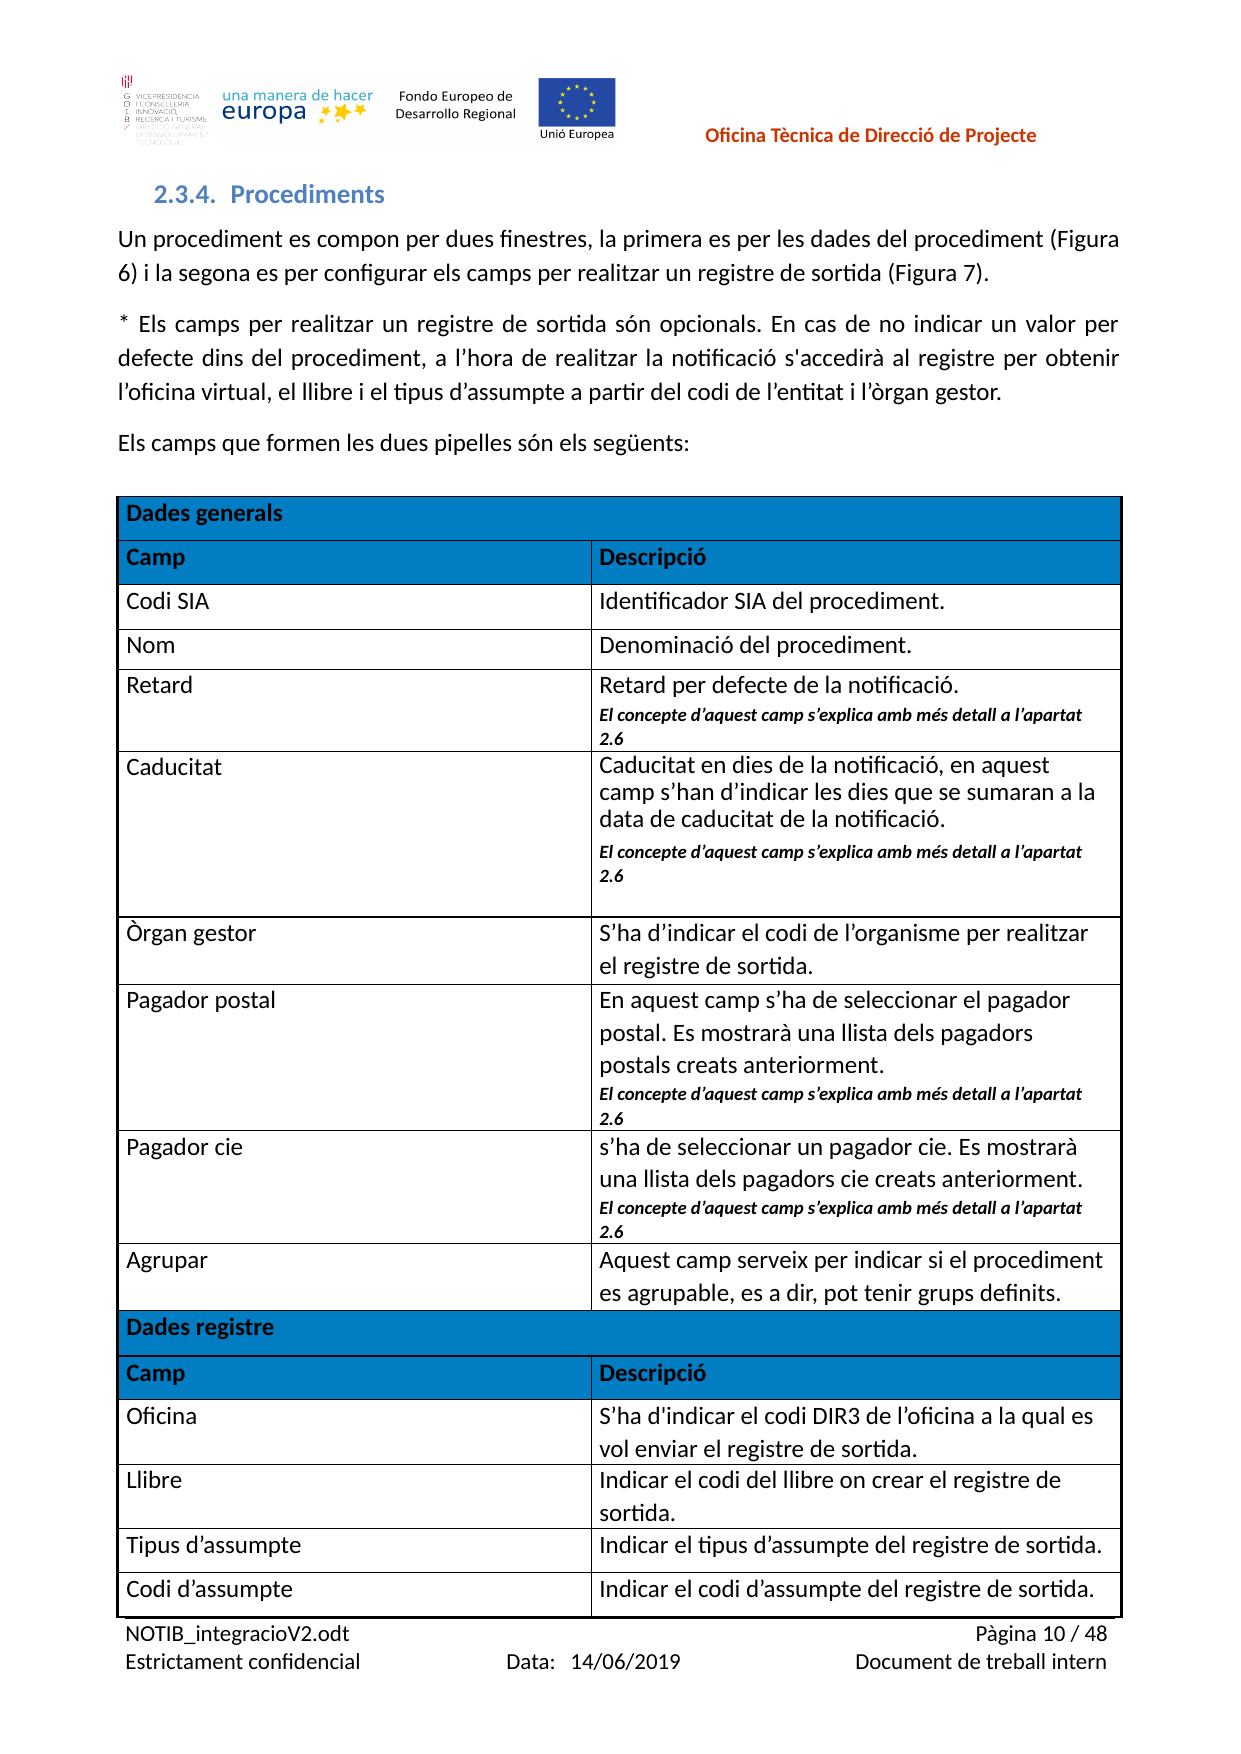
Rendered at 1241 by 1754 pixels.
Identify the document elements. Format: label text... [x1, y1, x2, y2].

table_cell Descripció [592, 1357, 1120, 1399]
table_header Dades generals [119, 497, 1120, 540]
table_cell Òrgan gestor [119, 918, 591, 983]
table_cell Codi SIA [119, 585, 591, 628]
text Els camps que formen les dues pipelles són els següents: [118, 427, 1121, 458]
table_cell Tipus d’assumpte [119, 1529, 591, 1572]
table_cell Dades registre [119, 1311, 1120, 1355]
table_cell S’ha d'indicar el codi DIR3 de l’oficina a la qual es vol enviar el registre de sortida. [592, 1400, 1120, 1463]
table_cell S’ha d’indicar el codi de l’organisme per realitzar el registre de sortida. [592, 918, 1120, 983]
table_cell Indicar el tipus d’assumpte del registre de sortida. [592, 1529, 1120, 1572]
table_cell Llibre [119, 1465, 591, 1528]
table_cell En aquest camp s’ha de seleccionar el pagador postal. Es mostrarà una llista dels pagadors postals creats anteriorment. El concepte d’aquest camp s’explica amb més detall a l’apartat 2.6 [592, 985, 1120, 1130]
table_cell Caducitat [119, 752, 591, 916]
table_cell Pagador postal [119, 985, 591, 1130]
table_cell s’ha de seleccionar un pagador cie. Es mostrarà una llista dels pagadors cie creats anteriorment. El concepte d’aquest camp s’explica amb més detall a l’apartat 2.6 [592, 1131, 1120, 1243]
subtitle Procediments [153, 178, 1122, 211]
table_cell Pagador cie [119, 1131, 591, 1243]
table_cell Indicar el codi del llibre on crear el registre de sortida. [592, 1465, 1120, 1528]
table_cell Caducitat en dies de la notificació, en aquest camp s’han d’indicar les dies que se sumaran a la data de caducitat de la notificació. El concepte d’aquest camp s’explica amb més detall a l’apartat 2.6 [592, 752, 1120, 916]
table_cell Nom [119, 630, 591, 669]
table_cell Aquest camp serveix per indicar si el procediment es agrupable, es a dir, pot tenir grups definits. [592, 1244, 1120, 1310]
table_cell Camp [119, 541, 591, 584]
picture [219, 73, 621, 147]
table_cell Retard per defecte de la notificació. El concepte d’aquest camp s’explica amb més detall a l’apartat 2.6 [592, 670, 1120, 751]
table_cell Camp [119, 1357, 591, 1399]
text * Els camps per realitzar un registre de sortida són opcionals. En cas de no indicar un valor per defecte dins del procediment, a l’hora de realitzar la notificació s'accedirà al registre per obtenir l’oficina virtual, el llibre i el tipus d’assumpte a partir del codi de l’entitat i l’òrgan gestor. [118, 308, 1121, 406]
text Un procediment es compon per dues finestres, la primera es per les dades del procediment (Figura 6) i la segona es per configurar els camps per realitzar un registre de sortida (Figura 7). [118, 223, 1121, 288]
table_cell Indicar el codi d’assumpte del registre de sortida. [592, 1573, 1120, 1616]
table_cell Descripció [592, 541, 1120, 584]
table_cell Retard [119, 670, 591, 751]
table_cell Agrupar [119, 1244, 591, 1310]
table_cell Identificador SIA del procediment. [592, 585, 1120, 628]
picture [118, 73, 213, 147]
table_cell Codi d’assumpte [119, 1573, 591, 1616]
table_cell Oficina [119, 1400, 591, 1463]
table_cell Denominació del procediment. [592, 630, 1120, 669]
